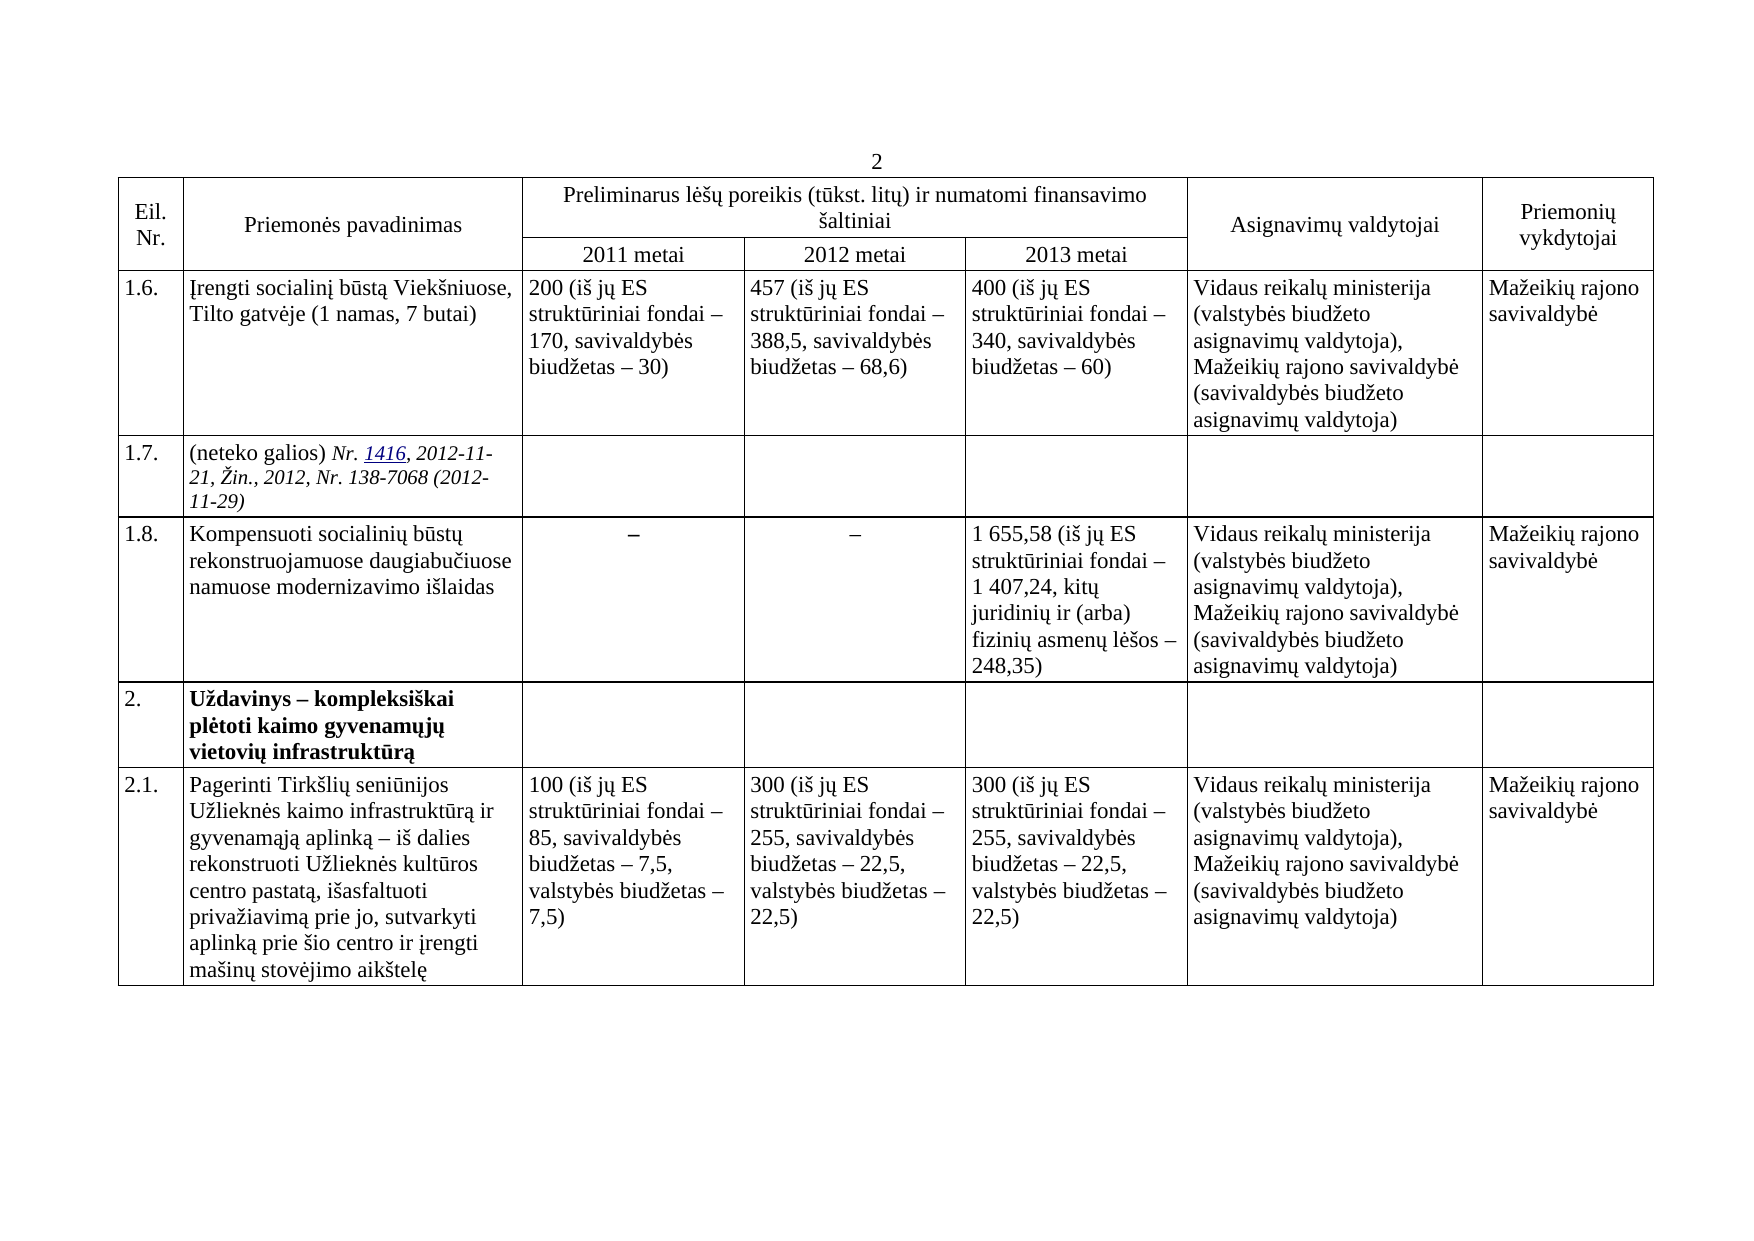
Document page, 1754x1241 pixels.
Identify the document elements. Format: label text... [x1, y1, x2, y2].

table_header Priemonių vykdytojai [1483, 178, 1653, 270]
table_cell [745, 683, 965, 767]
table_cell 200 (iš jų ES struktūriniai fondai – 170, savivaldybės biudžetas – 30) [523, 271, 744, 435]
table_cell 2012 metai [745, 238, 965, 270]
table_cell Kompensuoti socialinių būstų rekonstruojamuose daugiabučiuose namuose modernizavimo išlaidas [184, 518, 522, 681]
table_cell [966, 683, 1187, 767]
table_cell – [745, 518, 965, 681]
table_cell [966, 436, 1187, 516]
table_cell 2013 metai [966, 238, 1187, 270]
table_header Preliminarus lėšų poreikis (tūkst. litų) ir numatomi finansavimo šaltiniai [523, 178, 1187, 237]
table_cell Įrengti socialinį būstą Viekšniuose, Tilto gatvėje (1 namas, 7 butai) [184, 271, 522, 435]
table_cell Vidaus reikalų ministerija (valstybės biudžeto asignavimų valdytoja), Mažeikių rajono savivaldybė (savivaldybės biudžeto asignavimų valdytoja) [1188, 518, 1482, 681]
table_cell Mažeikių rajono savivaldybė [1483, 768, 1653, 985]
table_cell [523, 436, 744, 516]
table_cell [1483, 436, 1653, 516]
table_cell 2011 metai [523, 238, 744, 270]
table_cell [1483, 683, 1653, 767]
table_cell 2. [119, 683, 183, 767]
table_cell 2.1. [119, 768, 183, 985]
table_cell – [523, 518, 744, 681]
table_cell Uždavinys – kompleksiškai plėtoti kaimo gyvenamųjų vietovių infrastruktūrą [184, 683, 522, 767]
table_header Eil. Nr. [119, 178, 183, 270]
table_cell Pagerinti Tirkšlių seniūnijos Užlieknės kaimo infrastruktūrą ir gyvenamąją aplinką – iš dalies rekonstruoti Užlieknės kultūros centro pastatą, išasfaltuoti privažiavimą prie jo, sutvarkyti aplinką prie šio centro ir įrengti mašinų stovėjimo aikštelę [184, 768, 522, 985]
table_header Asignavimų valdytojai [1188, 178, 1482, 270]
table_cell 457 (iš jų ES struktūriniai fondai –388,5, savivaldybės biudžetas – 68,6) [745, 271, 965, 435]
table_cell 300 (iš jų ES struktūri­niai fondai – 255, savivaldybės biudžetas – 22,5, valstybės biudžetas – 22,5) [745, 768, 965, 985]
table_cell (neteko galios) Nr. 1416, 2012-11-21, Žin., 2012, Nr. 138-7068 (2012-11-29) [184, 436, 522, 516]
table_cell 1 655,58 (iš jų ES struktūriniai fondai –1 407,24, kitų juridinių ir (arba) fizinių asmenų lėšos – 248,35) [966, 518, 1187, 681]
table_header Priemonės pavadinimas [184, 178, 522, 270]
table_cell [1188, 436, 1482, 516]
table_cell Vidaus reikalų ministerija (valstybės biudžeto asignavimų valdytoja), Mažeikių rajono savivaldybė (savivaldybės biudžeto asignavimų valdytoja) [1188, 271, 1482, 435]
table_cell 100 (iš jų ES struktūriniai fondai – 85, savivaldybės biudžetas – 7,5, valstybės biudžetas – 7,5) [523, 768, 744, 985]
table_cell [1188, 683, 1482, 767]
table_cell [745, 436, 965, 516]
table_cell Mažeikių rajono savivaldybė [1483, 271, 1653, 435]
table_cell 300 (iš jų ES struktūriniai fondai – 255, savivaldybės biudžetas – 22,5, valstybės biudžetas – 22,5) [966, 768, 1187, 985]
table_cell 1.6. [119, 271, 183, 435]
table_cell Vidaus reikalų ministerija (valstybės biudžeto asignavimų valdytoja), Mažeikių rajono savivaldybė (savivaldybės biudžeto asignavimų valdytoja) [1188, 768, 1482, 985]
table_cell [523, 683, 744, 767]
table_cell 1.8. [119, 518, 183, 681]
table_cell 400 (iš jų ES struktūriniai fondai – 340, savivaldybės biudžetas – 60) [966, 271, 1187, 435]
table_cell 1.7. [119, 436, 183, 516]
table_cell Mažeikių rajono savival­dybė [1483, 518, 1653, 681]
